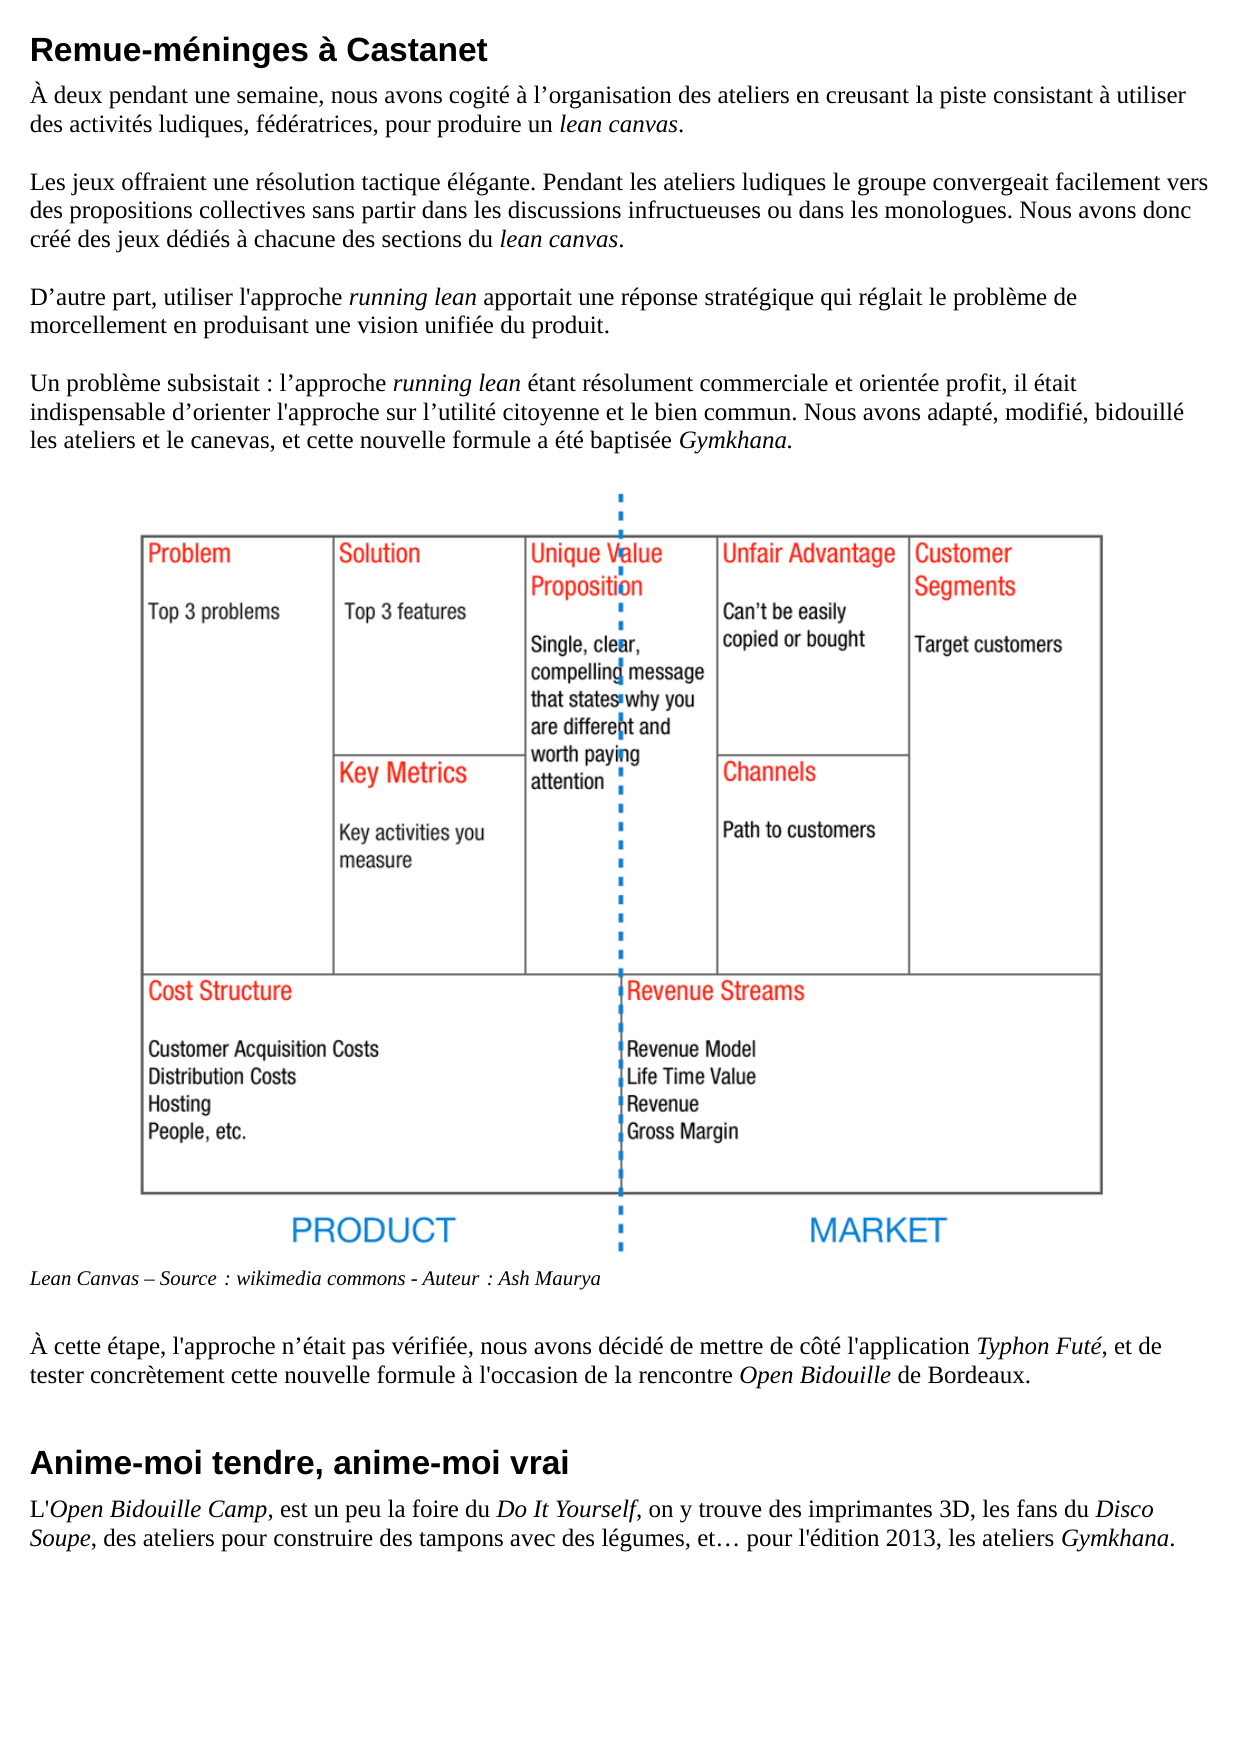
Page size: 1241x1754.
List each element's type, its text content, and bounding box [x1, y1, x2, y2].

text D’autre part, utiliser l'approche running lean apportait une réponse stratégique qui réglait le problème de morcellement en produisant une vision unifiée du produit. [29, 282, 1211, 339]
picture [118, 483, 1123, 1267]
text À cette étape, l'approche n’était pas vérifiée, nous avons décidé de mettre de côté l'application Typhon Futé, et de tester concrètement cette nouvelle formule à l'occasion de la rencontre Open Bidouille de Bordeaux. [29, 1331, 1211, 1389]
text Un problème subsistait : l’approche running lean étant résolument commerciale et orientée profit, il était indispensable d’orienter l'approche sur l’utilité citoyenne et le bien commun. Nous avons adapté, modifié, bidouillé les ateliers et le canevas, et cette nouvelle formule a été baptisée Gymkhana. [29, 368, 1211, 454]
text L'Open Bidouille Camp, est un peu la foire du Do It Yourself, on y trouve des imprimantes 3D, les fans du Disco Soupe, des ateliers pour construire des tampons avec des légumes, et… pour l'édition 2013, les ateliers Gymkhana. [29, 1494, 1211, 1551]
subtitle Anime-moi tendre, anime-moi vrai [29, 1443, 1211, 1481]
subtitle Remue-méninges à Castanet [29, 29, 1211, 68]
text À deux pendant une semaine, nous avons cogité à l’organisation des ateliers en creusant la piste consistant à utiliser des activités ludiques, fédératrices, pour produire un lean canvas. [29, 81, 1211, 138]
text Lean Canvas – Source : wikimedia commons - Auteur : Ash Maurya [29, 1266, 1211, 1290]
text Les jeux offraient une résolution tactique élégante. Pendant les ateliers ludiques le groupe convergeait facilement vers des propositions collectives sans partir dans les discussions infructueuses ou dans les monologues. Nous avons donc créé des jeux dédiés à chacune des sections du lean canvas. [29, 167, 1211, 253]
